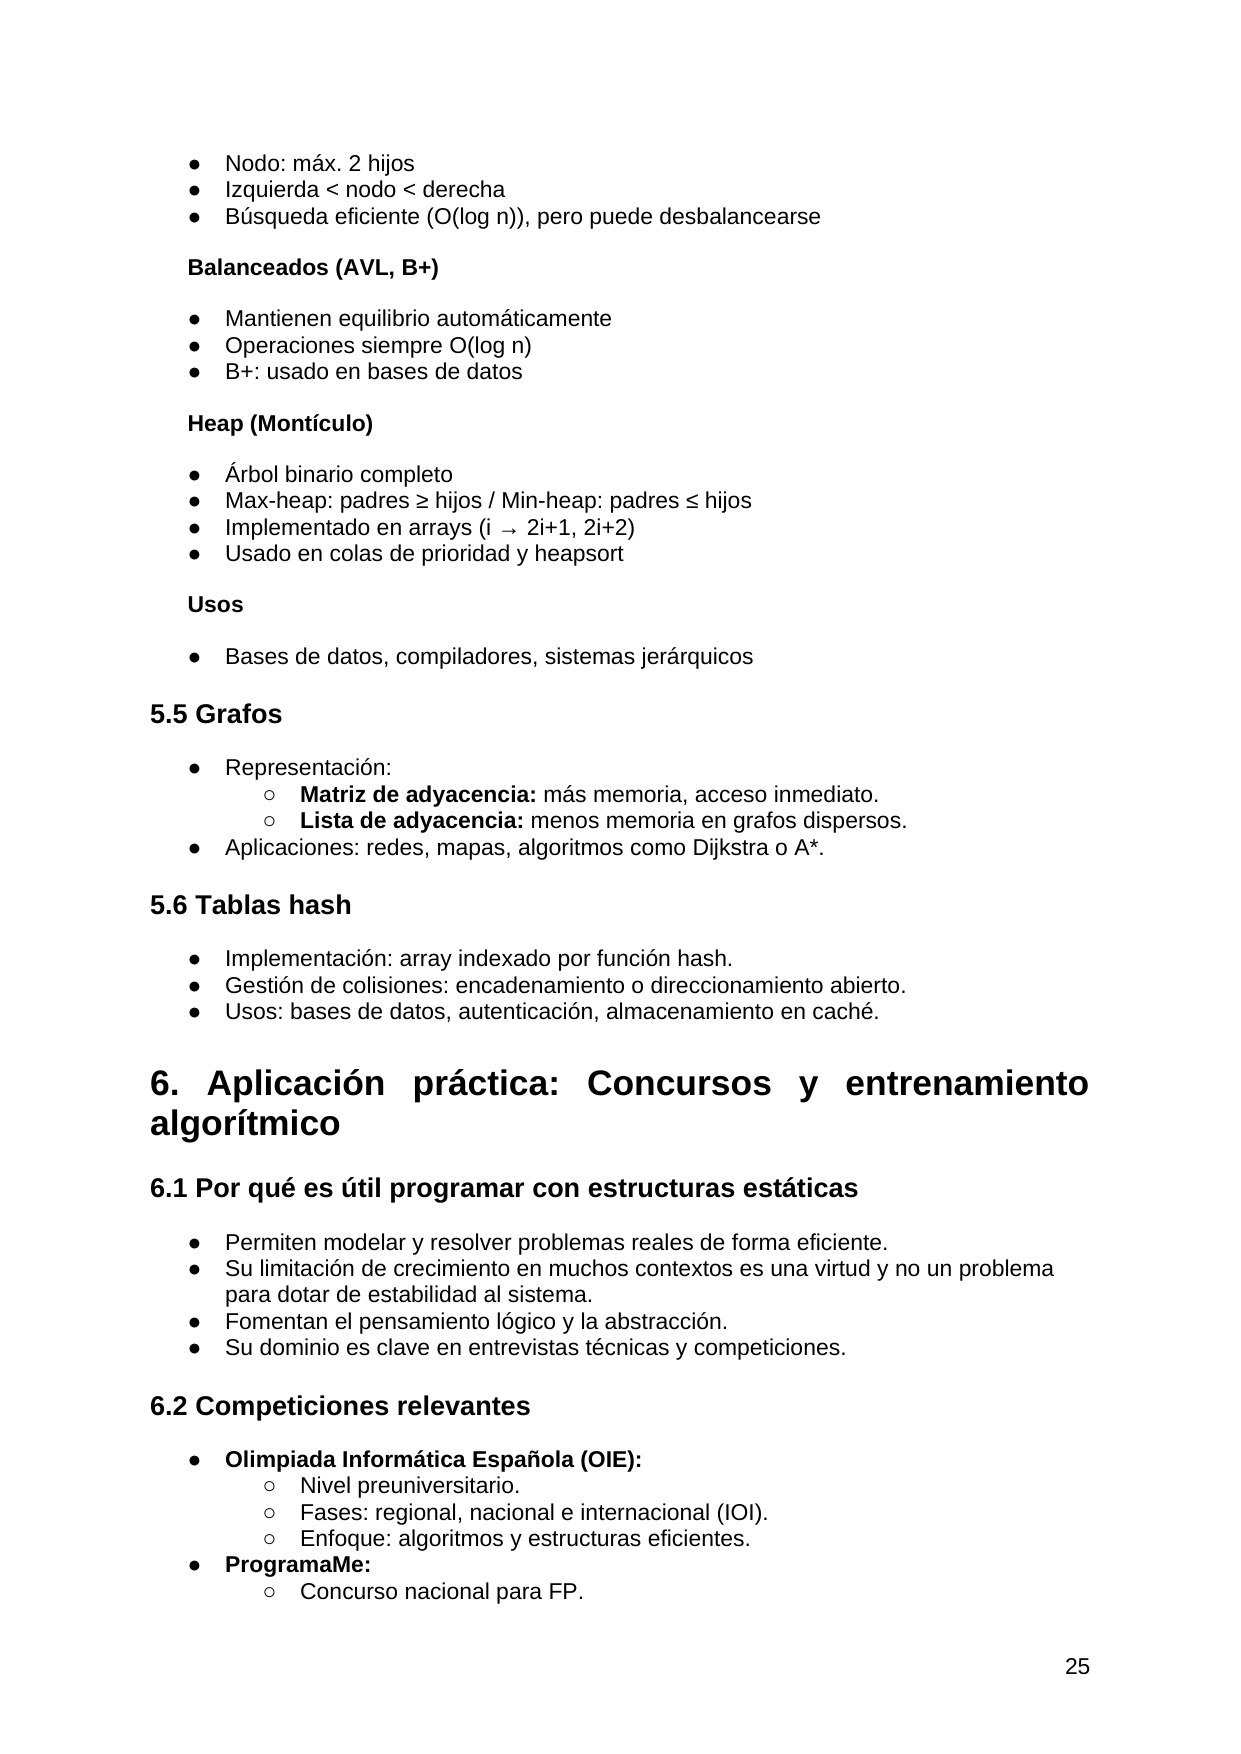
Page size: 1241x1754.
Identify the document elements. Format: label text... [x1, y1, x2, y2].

list Implementado en arrays (i → 2i+1, 2i+2) [187, 513, 1090, 540]
list Árbol binario completo [187, 461, 1090, 487]
list Max-heap: padres ≥ hijos / Min-heap: padres ≤ hijos [187, 487, 1090, 513]
list Bases de datos, compiladores, sistemas jerárquicos [187, 643, 1090, 669]
subtitle 6.2 Competiciones relevantes [150, 1389, 1090, 1421]
list Su limitación de crecimiento en muchos contextos es una virtud y no un problema para dotar de estabilidad al sistema. [187, 1255, 1090, 1308]
subtitle 6.1 Por qué es útil programar con estructuras estáticas [150, 1172, 1090, 1204]
subtitle 5.6 Tablas hash [150, 889, 1090, 920]
list Nivel preuniversitario. [262, 1472, 1090, 1498]
list ProgramaMe: [187, 1551, 1090, 1578]
text Balanceados (AVL, B+) [187, 254, 1090, 280]
list Izquierda < nodo < derecha [187, 176, 1090, 203]
list Representación: [187, 754, 1090, 781]
list Usos: bases de datos, autenticación, almacenamiento en caché. [187, 998, 1090, 1024]
list Concurso nacional para FP. [262, 1578, 1090, 1604]
list Matriz de adyacencia: más memoria, acceso inmediato. [262, 781, 1090, 807]
list Gestión de colisiones: encadenamiento o direccionamiento abierto. [187, 972, 1090, 998]
list Nodo: máx. 2 hijos [187, 150, 1090, 176]
list Aplicaciones: redes, mapas, algoritmos como Dijkstra o A*. [187, 833, 1090, 860]
list Enfoque: algoritmos y estructuras eficientes. [262, 1525, 1090, 1551]
list Olimpiada Informática Española (OIE): [187, 1446, 1090, 1472]
list Su dominio es clave en entrevistas técnicas y competiciones. [187, 1334, 1090, 1360]
list Operaciones siempre O(log n) [187, 332, 1090, 358]
list Lista de adyacencia: menos memoria en grafos dispersos. [262, 807, 1090, 833]
text Usos [187, 591, 1090, 618]
list Implementación: array indexado por función hash. [187, 945, 1090, 972]
list Fases: regional, nacional e internacional (IOI). [262, 1498, 1090, 1525]
list B+: usado en bases de datos [187, 358, 1090, 384]
list Usado en colas de prioridad y heapsort [187, 540, 1090, 566]
subtitle 6. Aplicación práctica: Concursos y entrenamiento algorítmico [150, 1062, 1090, 1143]
list Fomentan el pensamiento lógico y la abstracción. [187, 1308, 1090, 1334]
list Permiten modelar y resolver problemas reales de forma eficiente. [187, 1229, 1090, 1255]
subtitle 5.5 Grafos [150, 698, 1090, 729]
text Heap (Montículo) [187, 409, 1090, 436]
list Mantienen equilibrio automáticamente [187, 305, 1090, 332]
list Búsqueda eficiente (O(log n)), pero puede desbalancearse [187, 203, 1090, 229]
